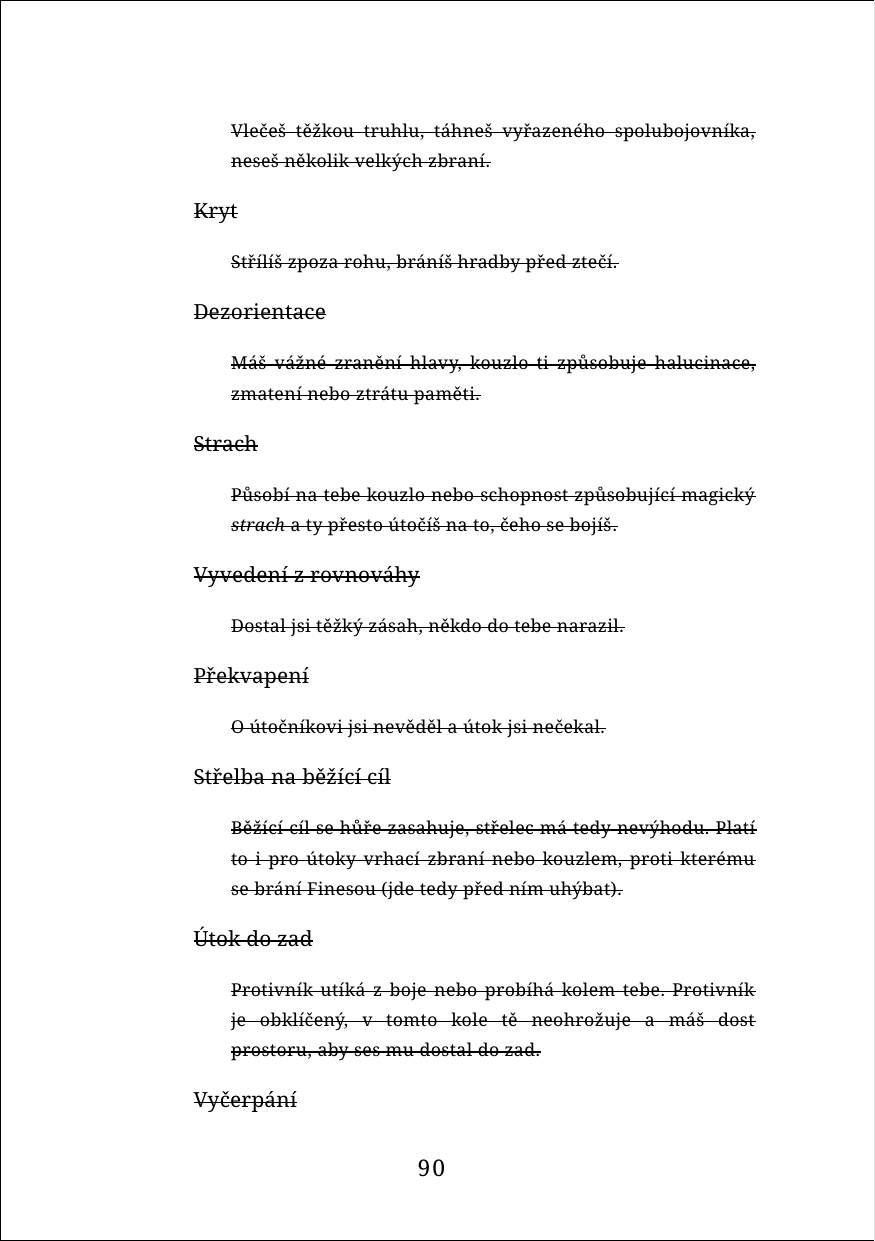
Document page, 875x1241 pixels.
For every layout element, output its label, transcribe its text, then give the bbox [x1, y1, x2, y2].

list Vyvedení z rovnováhy [156, 560, 756, 589]
list Překvapení [156, 661, 756, 690]
list Protivník utíká z boje nebo probíhá kolem tebe. Protivník je obklíčený, v tomto kole tě neohrožuje a máš dost prostoru, aby ses mu dostal do zad. [193, 977, 756, 1062]
list Strach [156, 429, 756, 457]
list Střelba na běžící cíl [156, 762, 756, 791]
list Vyčerpání [156, 1086, 756, 1114]
list Střílíš zpoza rohu, bráníš hradby před ztečí. [193, 249, 756, 274]
list Kryt [156, 196, 756, 225]
list Útok do zad [156, 924, 756, 952]
list Máš vážné zranění hlavy, kouzlo ti způsobuje halucinace, zmatení nebo ztrátu paměti. [193, 351, 756, 405]
list Dezorientace [156, 297, 756, 326]
list Vlečeš těžkou truhlu, táhneš vyřazeného spolubojovníka, neseš několik velkých zbraní. [193, 118, 756, 173]
list Běžící cíl se hůře zasahuje, střelec má tedy nevýhodu. Platí to i pro útoky vrhací zbraní nebo kouzlem, proti kterému se brání Finesou (jde tedy před ním uhýbat). [193, 816, 756, 900]
list Dostal jsi těžký zásah, někdo do tebe narazil. [193, 613, 756, 638]
list O útočníkovi jsi nevěděl a útok jsi nečekal. [193, 714, 756, 739]
list Působí na tebe kouzlo nebo schopnost způsobující magický strach a ty přesto útočíš na to, čeho se bojíš. [193, 482, 756, 536]
